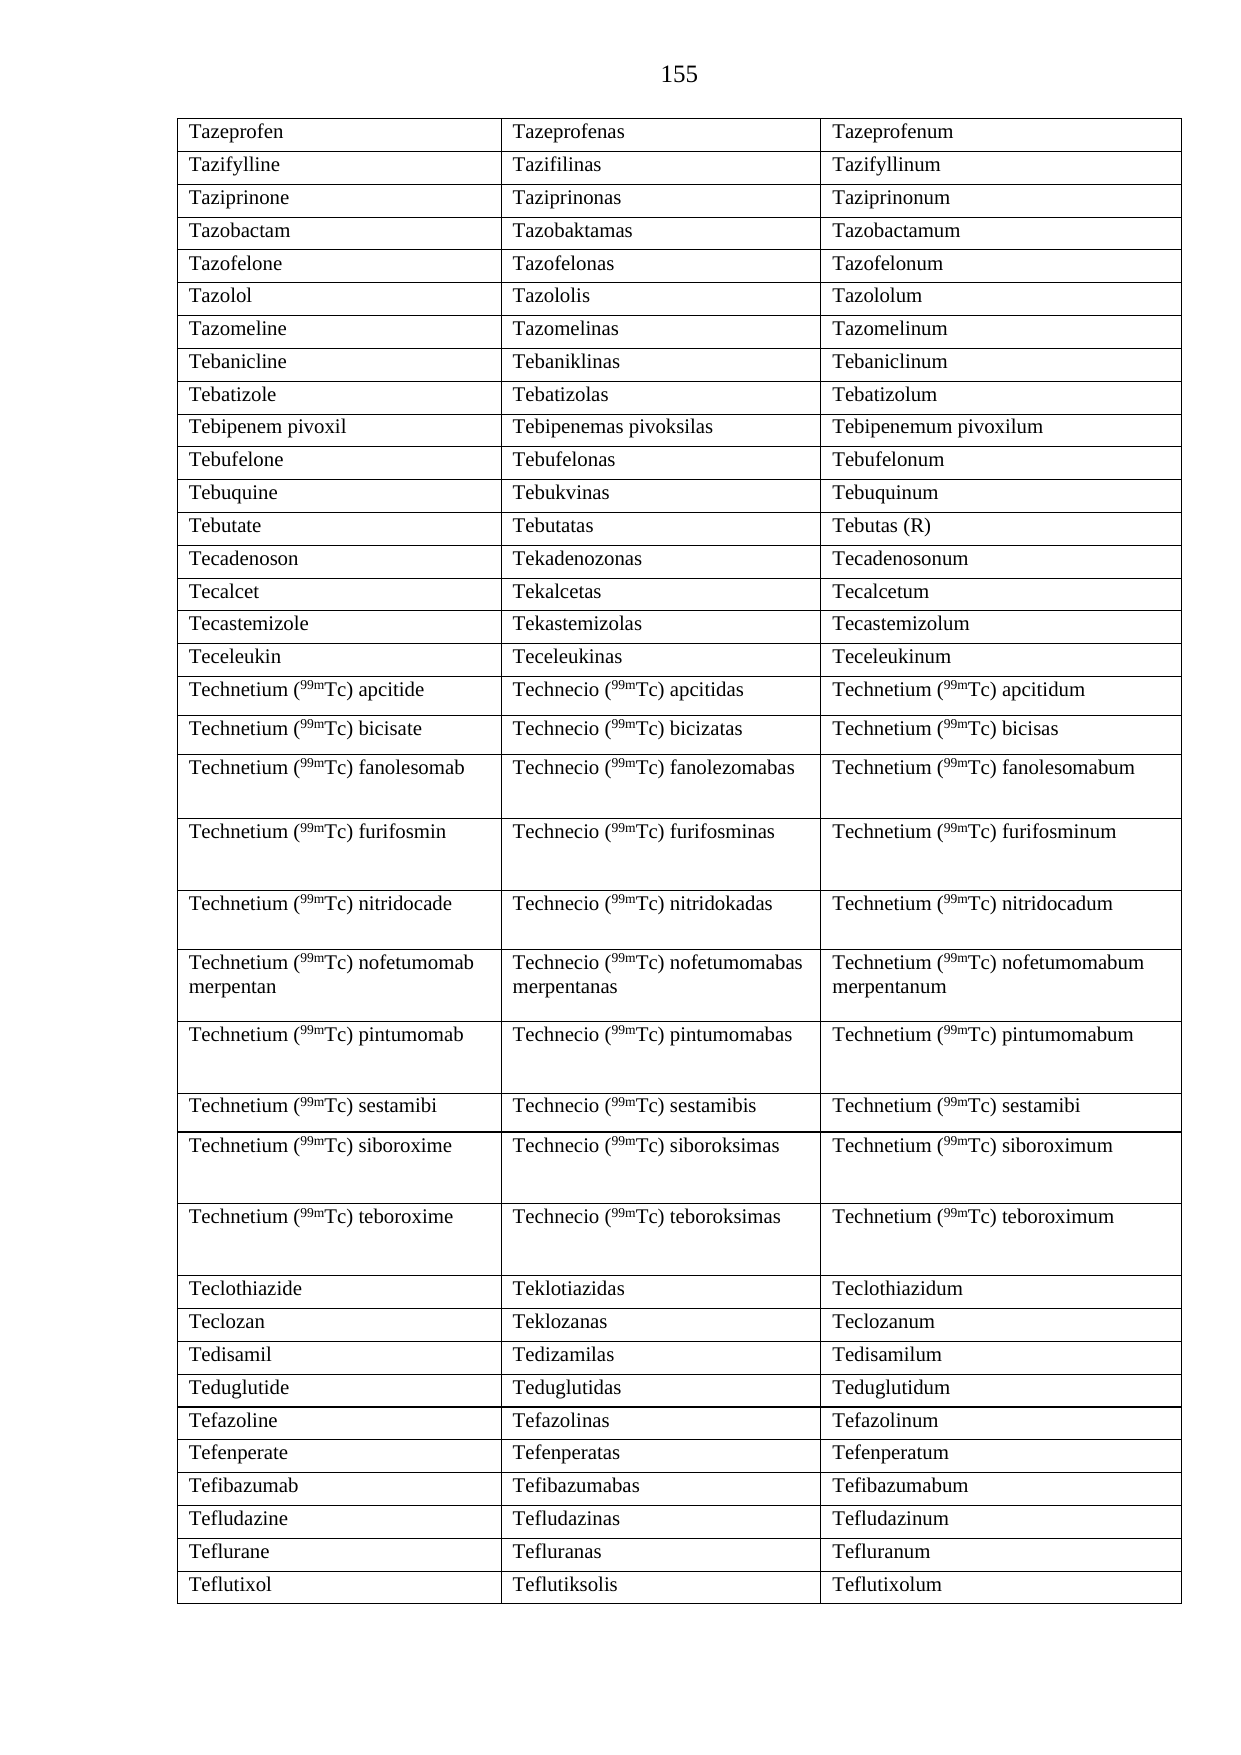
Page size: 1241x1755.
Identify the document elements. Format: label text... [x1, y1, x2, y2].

table_cell Teceleukinum [821, 644, 1181, 676]
table_cell Tazololis [502, 283, 820, 315]
table_cell Technecio (99mTc) apcitidas [502, 677, 820, 715]
table_cell Tebanicline [178, 349, 501, 381]
table_cell Tebufelonum [821, 447, 1181, 479]
table_cell Tecastemizolum [821, 611, 1181, 643]
table_cell Tefludazinas [502, 1506, 820, 1538]
table_cell Taziprinonum [821, 185, 1181, 217]
table_cell Tefenperate [178, 1440, 501, 1472]
table_cell Tekalcetas [502, 579, 820, 610]
table_cell Technecio (99mTc) nofetumomabas merpentanas [502, 950, 820, 1021]
table_cell Tazifylline [178, 152, 501, 184]
table_cell Tazobactam [178, 218, 501, 249]
table_cell Teclothiazidum [821, 1276, 1181, 1308]
table_cell Technetium (99mTc) bicisas [821, 716, 1181, 754]
table_cell Tebufelonas [502, 447, 820, 479]
table_cell Tazeprofenas [502, 119, 820, 151]
table_cell Technecio (99mTc) sestamibis [502, 1094, 820, 1131]
table_cell Tekastemizolas [502, 611, 820, 643]
table_cell Technetium (99mTc) apcitidum [821, 677, 1181, 715]
table_cell Technecio (99mTc) nitridokadas [502, 891, 820, 949]
table_cell Tebatizole [178, 382, 501, 413]
table_cell Tecalcetum [821, 579, 1181, 610]
table_cell Taziprinonas [502, 185, 820, 217]
table_cell Technetium (99mTc) teboroximum [821, 1204, 1181, 1275]
table_cell Teflutixolum [821, 1572, 1181, 1603]
table_cell Tebipenem pivoxil [178, 415, 501, 446]
table_cell Teceleukinas [502, 644, 820, 676]
table_cell Tefenperatum [821, 1440, 1181, 1472]
table_cell Technetium (99mTc) fanolesomab [178, 755, 501, 818]
table_cell Technecio (99mTc) pintumomabas [502, 1022, 820, 1092]
table_cell Tazomelinum [821, 316, 1181, 348]
table_cell Tefazolinum [821, 1408, 1181, 1439]
table_cell Technecio (99mTc) fanolezomabas [502, 755, 820, 818]
table_cell Teklozanas [502, 1309, 820, 1341]
table_cell Tazeprofenum [821, 119, 1181, 151]
table_cell Tazofelonas [502, 250, 820, 282]
table_cell Tebatizolas [502, 382, 820, 413]
table_cell Tebufelone [178, 447, 501, 479]
table_cell Teflurane [178, 1539, 501, 1571]
table_cell Tekadenozonas [502, 546, 820, 577]
table_cell Tazolol [178, 283, 501, 315]
table_cell Tefazolinas [502, 1408, 820, 1439]
table_cell Technetium (99mTc) fanolesomabum [821, 755, 1181, 818]
table_cell Technetium (99mTc) bicisate [178, 716, 501, 754]
table_cell Tedisamilum [821, 1342, 1181, 1374]
table_cell Technecio (99mTc) teboroksimas [502, 1204, 820, 1275]
table_cell Tazeprofen [178, 119, 501, 151]
table_cell Teclozan [178, 1309, 501, 1341]
table_cell Tefenperatas [502, 1440, 820, 1472]
table_cell Tazofelonum [821, 250, 1181, 282]
table_cell Taziprinone [178, 185, 501, 217]
table_cell Technetium (99mTc) nofetumomab merpentan [178, 950, 501, 1021]
table_cell Technecio (99mTc) bicizatas [502, 716, 820, 754]
table_cell Tecastemizole [178, 611, 501, 643]
table_cell Tefibazumabum [821, 1473, 1181, 1505]
table_cell Tazofelone [178, 250, 501, 282]
table_cell Tebutatas [502, 513, 820, 545]
table_cell Tebuquine [178, 480, 501, 512]
table_cell Tebaniklinas [502, 349, 820, 381]
table_cell Technetium (99mTc) sestamibi [821, 1094, 1181, 1131]
table_cell Tefludazinum [821, 1506, 1181, 1538]
table_cell Teduglutide [178, 1375, 501, 1406]
table_cell Tazololum [821, 283, 1181, 315]
table_cell Technetium (99mTc) siboroxime [178, 1133, 501, 1203]
table_cell Tecadenoson [178, 546, 501, 577]
table_cell Tebutate [178, 513, 501, 545]
table_cell Teflutiksolis [502, 1572, 820, 1603]
table_cell Tefludazine [178, 1506, 501, 1538]
table_cell Tebipenemum pivoxilum [821, 415, 1181, 446]
table_cell Technetium (99mTc) apcitide [178, 677, 501, 715]
table_cell Teclothiazide [178, 1276, 501, 1308]
table_cell Tazifyllinum [821, 152, 1181, 184]
table_cell Technetium (99mTc) nofetumomabum merpentanum [821, 950, 1181, 1021]
table_cell Tebutas (R) [821, 513, 1181, 545]
table_cell Tebaniclinum [821, 349, 1181, 381]
table_cell Tazobaktamas [502, 218, 820, 249]
table_cell Teflutixol [178, 1572, 501, 1603]
table_cell Technecio (99mTc) siboroksimas [502, 1133, 820, 1203]
table_cell Technetium (99mTc) nitridocade [178, 891, 501, 949]
table_cell Tefluranas [502, 1539, 820, 1571]
table_cell Teduglutidas [502, 1375, 820, 1406]
table_cell Technetium (99mTc) siboroximum [821, 1133, 1181, 1203]
table_cell Tecalcet [178, 579, 501, 610]
table_cell Technetium (99mTc) furifosminum [821, 819, 1181, 890]
table_cell Tecadenosonum [821, 546, 1181, 577]
table_cell Tazomelinas [502, 316, 820, 348]
table_cell Teclozanum [821, 1309, 1181, 1341]
table_cell Tefluranum [821, 1539, 1181, 1571]
table_cell Teklotiazidas [502, 1276, 820, 1308]
table_cell Technetium (99mTc) sestamibi [178, 1094, 501, 1131]
table_cell Teceleukin [178, 644, 501, 676]
table_cell Technetium (99mTc) teboroxime [178, 1204, 501, 1275]
table_cell Tebukvinas [502, 480, 820, 512]
table_cell Technetium (99mTc) furifosmin [178, 819, 501, 890]
table_cell Tebatizolum [821, 382, 1181, 413]
table_cell Teduglutidum [821, 1375, 1181, 1406]
table_cell Tazobactamum [821, 218, 1181, 249]
table_cell Tedisamil [178, 1342, 501, 1374]
table_cell Tebipenemas pivoksilas [502, 415, 820, 446]
table_cell Technetium (99mTc) pintumomabum [821, 1022, 1181, 1092]
table_cell Tazifilinas [502, 152, 820, 184]
table_cell Tefibazumab [178, 1473, 501, 1505]
table_cell Technetium (99mTc) nitridocadum [821, 891, 1181, 949]
table_cell Tefazoline [178, 1408, 501, 1439]
table_cell Technetium (99mTc) pintumomab [178, 1022, 501, 1092]
table_cell Tefibazumabas [502, 1473, 820, 1505]
table_cell Tazomeline [178, 316, 501, 348]
table_cell Tebuquinum [821, 480, 1181, 512]
table_cell Technecio (99mTc) furifosminas [502, 819, 820, 890]
table_cell Tedizamilas [502, 1342, 820, 1374]
